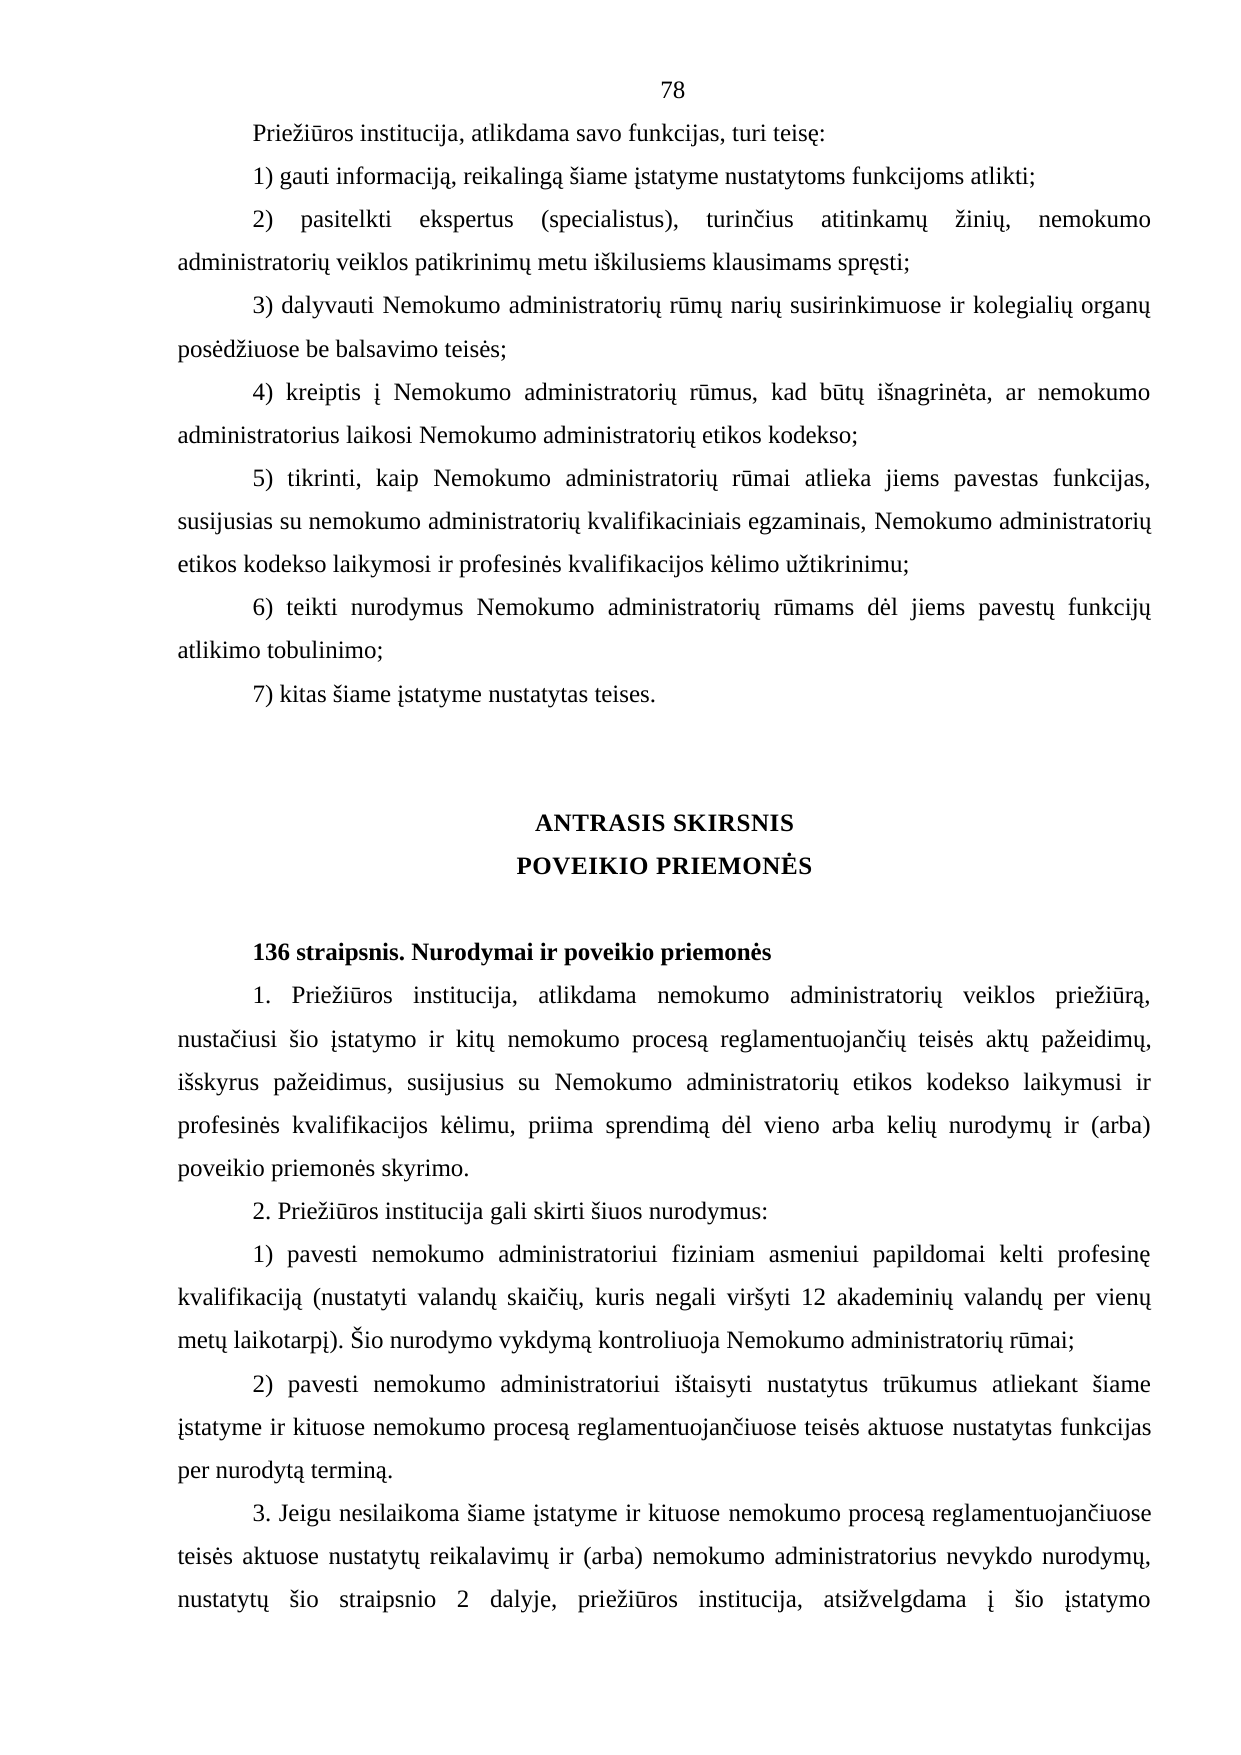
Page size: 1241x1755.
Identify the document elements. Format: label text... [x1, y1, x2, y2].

text 1) pavesti nemokumo administratoriui fiziniam asmeniui papildomai kelti profesinę kvalifikaciją (nustatyti valandų skaičių, kuris negali viršyti 12 akademinių valandų per vienų metų laikotarpį). Šio nurodymo vykdymą kontroliuoja Nemokumo administratorių rūmai; [177, 1239, 1152, 1354]
text 7) kitas šiame įstatyme nustatytas teises. [177, 679, 1152, 707]
text 3. Jeigu nesilaikoma šiame įstatyme ir kituose nemokumo procesą reglamentuojančiuose teisės aktuose nustatytų reikalavimų ir (arba) nemokumo administratorius nevykdo nurodymų, nustatytų šio straipsnio 2 dalyje, priežiūros institucija, atsižvelgdama į šio įstatymo [177, 1498, 1152, 1613]
text 3) dalyvauti Nemokumo administratorių rūmų narių susirinkimuose ir kolegialių organų posėdžiuose be balsavimo teisės; [177, 291, 1152, 362]
text Priežiūros institucija, atlikdama savo funkcijas, turi teisę: [177, 118, 1152, 147]
text 1) gauti informaciją, reikalingą šiame įstatyme nustatytoms funkcijoms atlikti; [177, 161, 1152, 190]
text 2) pasitelkti ekspertus (specialistus), turinčius atitinkamų žinių, nemokumo administratorių veiklos patikrinimų metu iškilusiems klausimams spręsti; [177, 204, 1152, 276]
text 1. Priežiūros institucija, atlikdama nemokumo administratorių veiklos priežiūrą, nustačiusi šio įstatymo ir kitų nemokumo procesą reglamentuojančių teisės aktų pažeidimų, išskyrus pažeidimus, susijusius su Nemokumo administratorių etikos kodekso laikymusi ir profesinės kvalifikacijos kėlimu, priima sprendimą dėl vieno arba kelių nurodymų ir (arba) poveikio priemonės skyrimo. [177, 981, 1152, 1182]
text ANTRASIS SKIRSNIS [177, 808, 1152, 837]
text 2. Priežiūros institucija gali skirti šiuos nurodymus: [177, 1196, 1152, 1225]
text 4) kreiptis į Nemokumo administratorių rūmus, kad būtų išnagrinėta, ar nemokumo administratorius laikosi Nemokumo administratorių etikos kodekso; [177, 377, 1152, 449]
text 5) tikrinti, kaip Nemokumo administratorių rūmai atlieka jiems pavestas funkcijas, susijusias su nemokumo administratorių kvalifikaciniais egzaminais, Nemokumo administratorių etikos kodekso laikymosi ir profesinės kvalifikacijos kėlimo užtikrinimu; [177, 463, 1152, 578]
text POVEIKIO PRIEMONĖS [177, 851, 1152, 880]
text 136 straipsnis. Nurodymai ir poveikio priemonės [177, 937, 1152, 966]
text 2) pavesti nemokumo administratoriui ištaisyti nustatytus trūkumus atliekant šiame įstatyme ir kituose nemokumo procesą reglamentuojančiuose teisės aktuose nustatytas funkcijas per nurodytą terminą. [177, 1369, 1152, 1484]
text 6) teikti nurodymus Nemokumo administratorių rūmams dėl jiems pavestų funkcijų atlikimo tobulinimo; [177, 592, 1152, 664]
